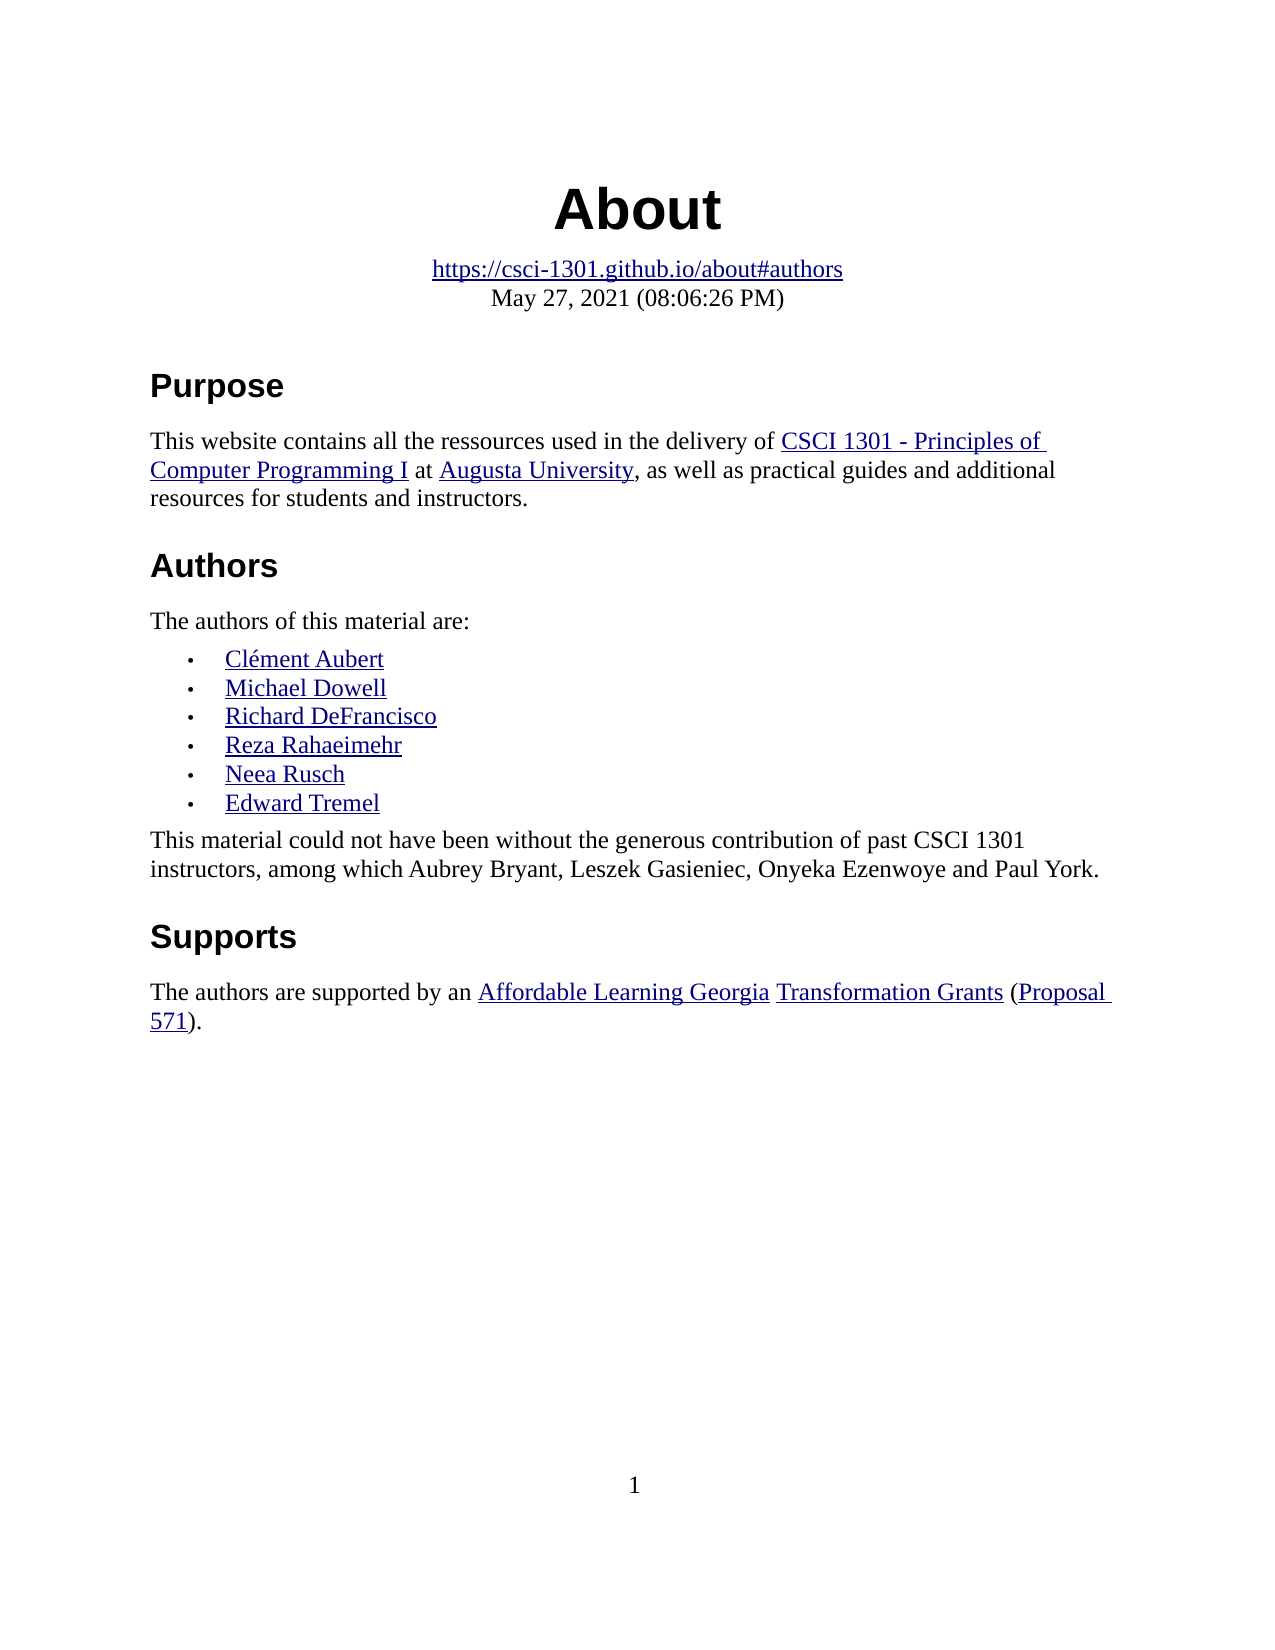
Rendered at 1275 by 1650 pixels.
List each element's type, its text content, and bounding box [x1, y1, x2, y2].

list Edward Tremel [187, 788, 1125, 816]
subtitle Supports [150, 917, 1125, 956]
list Neea Rusch [187, 759, 1125, 788]
subtitle Authors [150, 546, 1125, 585]
title About [150, 175, 1125, 242]
text This material could not have been without the generous contribution of past CSCI 1301 instructors, among which Aubrey Bryant, Leszek Gasieniec, Onyeka Ezenwoye and Paul York. [150, 825, 1125, 883]
text May 27, 2021 (08:06:26 PM) [150, 283, 1125, 312]
subtitle Purpose [150, 366, 1125, 404]
text The authors are supported by an Affordable Learning Georgia Transformation Grants (Proposal 571). [150, 977, 1125, 1034]
list Clément Aubert [187, 644, 1125, 673]
text https://csci-1301.github.io/about#authors [150, 254, 1125, 283]
list Michael Dowell [187, 673, 1125, 701]
text The authors of this material are: [150, 606, 1125, 635]
list Richard DeFrancisco [187, 701, 1125, 730]
list Reza Rahaeimehr [187, 730, 1125, 759]
text This website contains all the ressources used in the delivery of CSCI 1301 - Principles of Computer Programming I at Augusta University, as well as practical guides and additional resources for students and instructors. [150, 426, 1125, 512]
